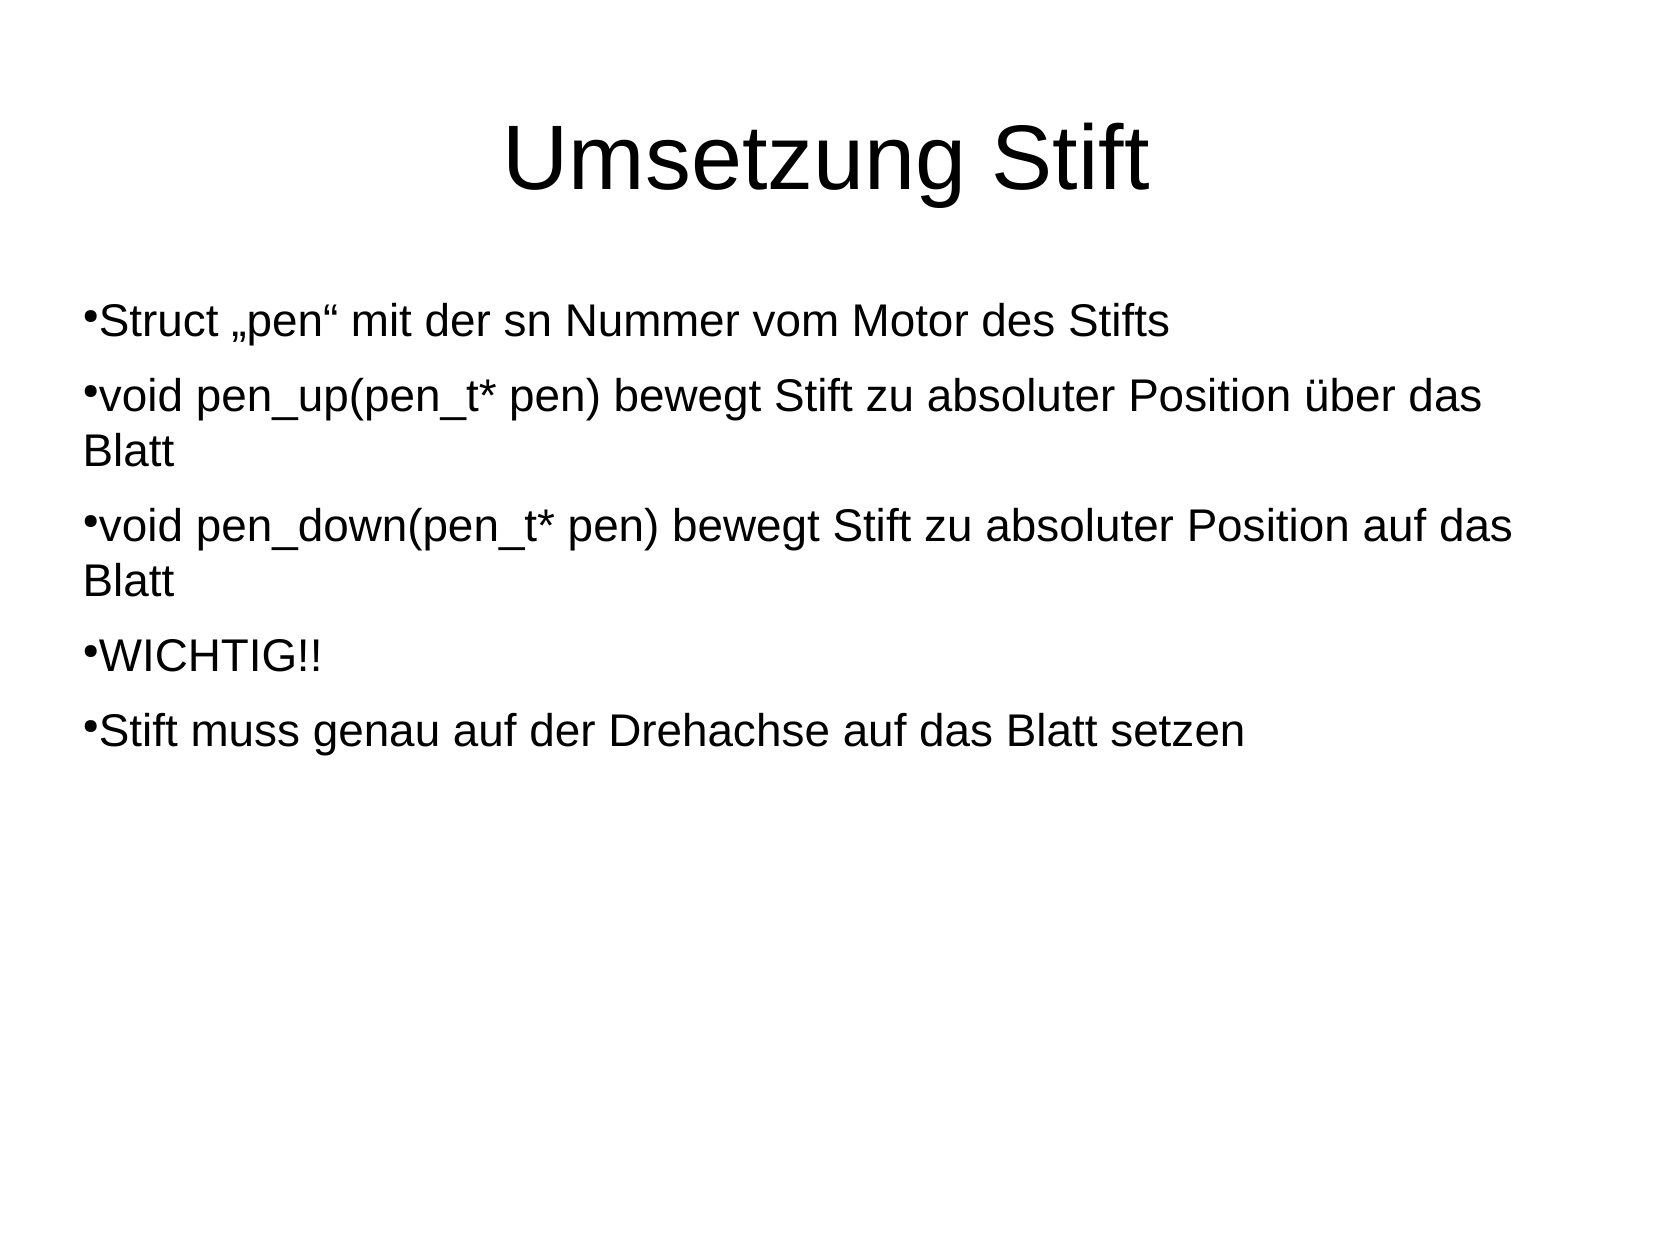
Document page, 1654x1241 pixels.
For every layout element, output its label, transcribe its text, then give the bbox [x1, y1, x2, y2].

title Umsetzung Stift [82, 49, 1571, 257]
list Struct „pen“ mit der sn Nummer vom Motor des Stifts void pen_up(pen_t* pen) bewegt Stift zu absoluter Position über das Blatt void pen_down(pen_t* pen) bewegt Stift zu absoluter Position auf das Blatt WICHTIG!! Stift muss genau auf der Drehachse auf das Blatt setzen [82, 290, 1571, 1010]
